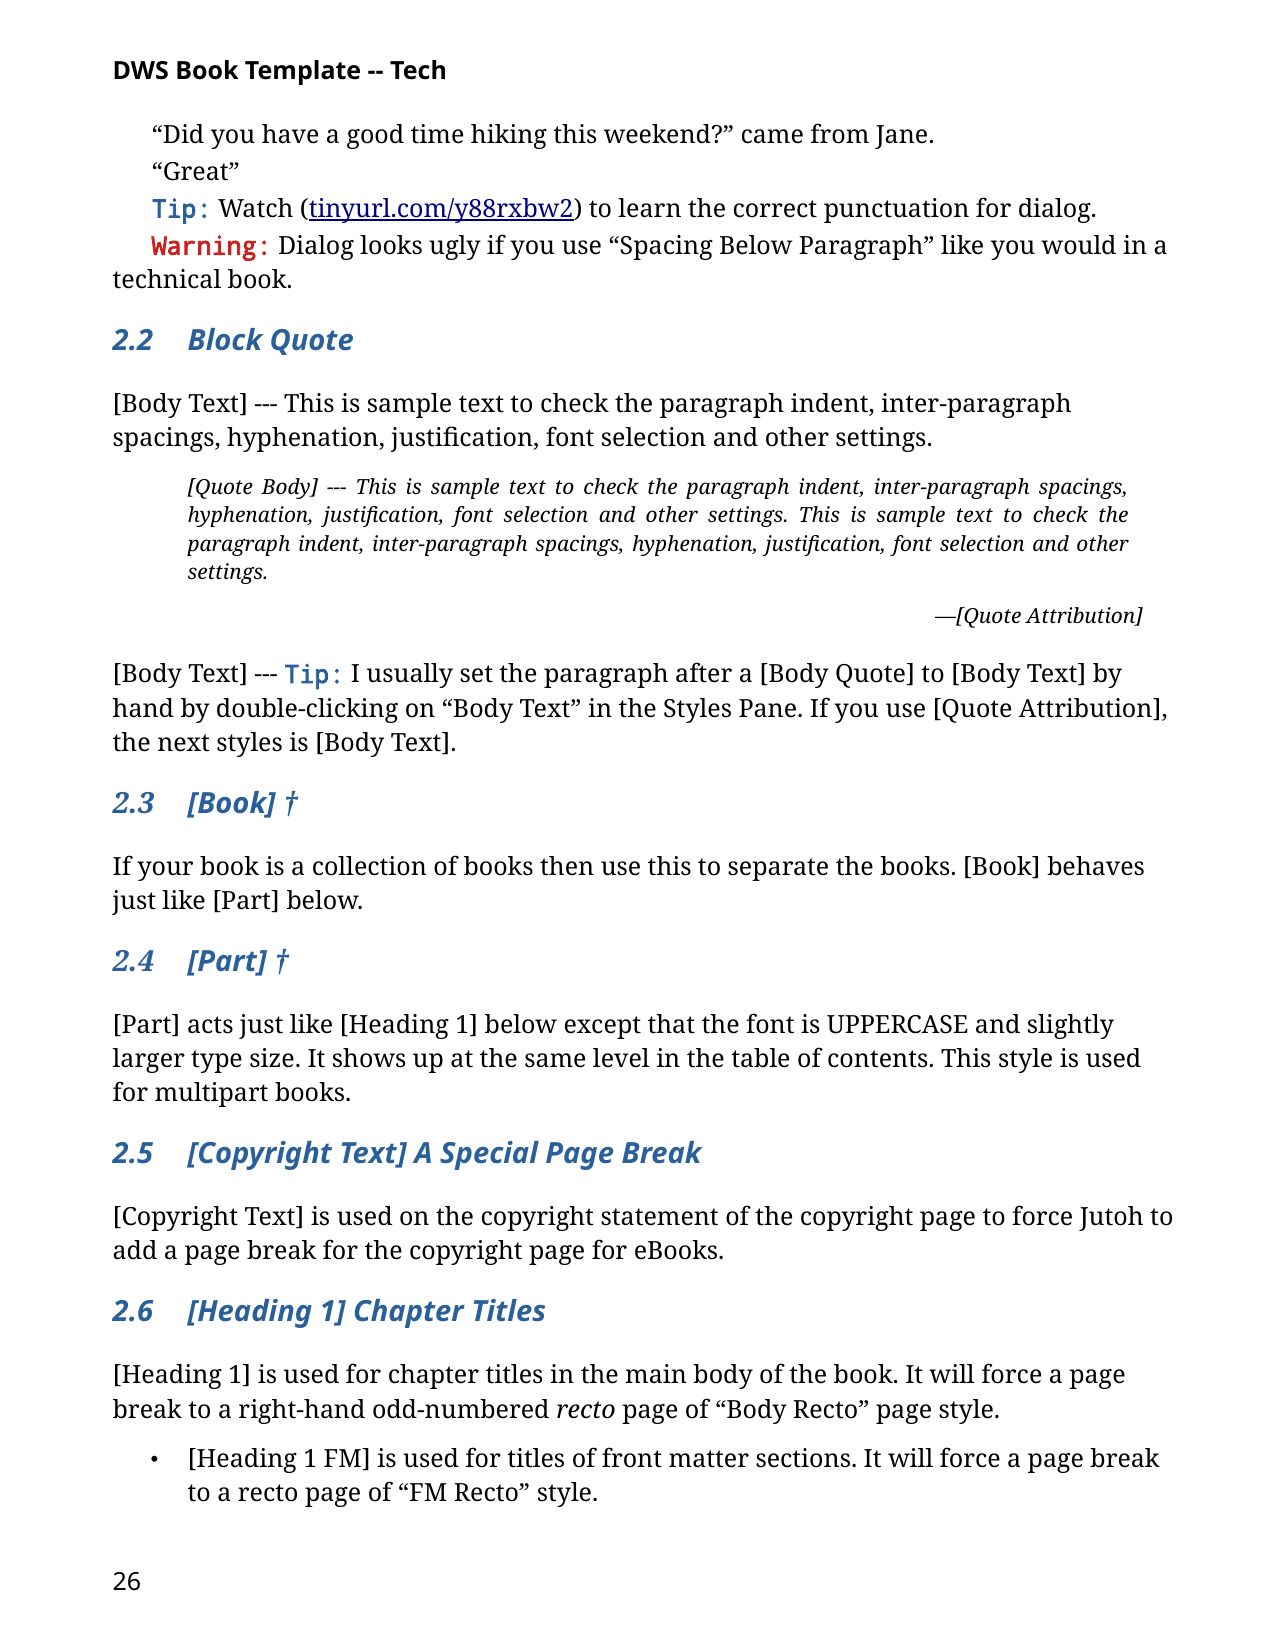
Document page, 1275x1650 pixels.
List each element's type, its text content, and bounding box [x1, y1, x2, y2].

text [Body Text] --- Tip: I usually set the paragraph after a [Body Quote] to [Body Text] by hand by double-clicking on “Body Text” in the Styles Pane. If you use [Quote Attribution], the next styles is [Body Text]. [112, 656, 1181, 758]
subtitle [Book] † [112, 782, 1181, 822]
subtitle Block Quote [112, 319, 1181, 359]
text [Part] acts just like [Heading 1] below except that the font is UPPERCASE and slightly larger type size. It shows up at the same level in the table of contents. This style is used for multipart books. [112, 1007, 1181, 1109]
text “Did you have a good time hiking this weekend?” came from Jane. [112, 117, 1181, 151]
subtitle [Heading 1] Chapter Titles [112, 1291, 1181, 1330]
text If your book is a collection of books then use this to separate the books. [Book] behaves just like [Part] below. [112, 848, 1181, 917]
text [Quote Body] --- This is sample text to check the paragraph indent, inter-paragraph spacings, hyphenation, justification, font selection and other settings. This is sample text to check the paragraph indent, inter-paragraph spacings, hyphenation, justification, font selection and other settings. [187, 472, 1132, 586]
text [Copyright Text] is used on the copyright statement of the copyright page to force Jutoh to add a page break for the copyright page for eBooks. [112, 1199, 1181, 1267]
text —[Quote Attribution] [172, 601, 1145, 629]
text “Great” [112, 154, 1181, 188]
subtitle [Copyright Text] A Special Page Break [112, 1132, 1181, 1172]
list [Heading 1 FM] is used for titles of front matter sections. It will force a page break to a recto page of “FM Recto” style. [150, 1440, 1181, 1508]
text Warning: Dialog looks ugly if you use “Spacing Below Paragraph” like you would in a technical book. [112, 228, 1181, 296]
subtitle [Part] † [112, 940, 1181, 980]
text [Body Text] --- This is sample text to check the paragraph indent, inter-paragraph spacings, hyphenation, justification, font selection and other settings. [112, 386, 1181, 454]
text Tip: Watch (tinyurl.com/y88rxbw2) to learn the correct punctuation for dialog. [112, 191, 1181, 225]
text [Heading 1] is used for chapter titles in the main body of the book. It will force a page break to a right-hand odd-numbered recto page of “Body Recto” page style. [112, 1357, 1181, 1425]
